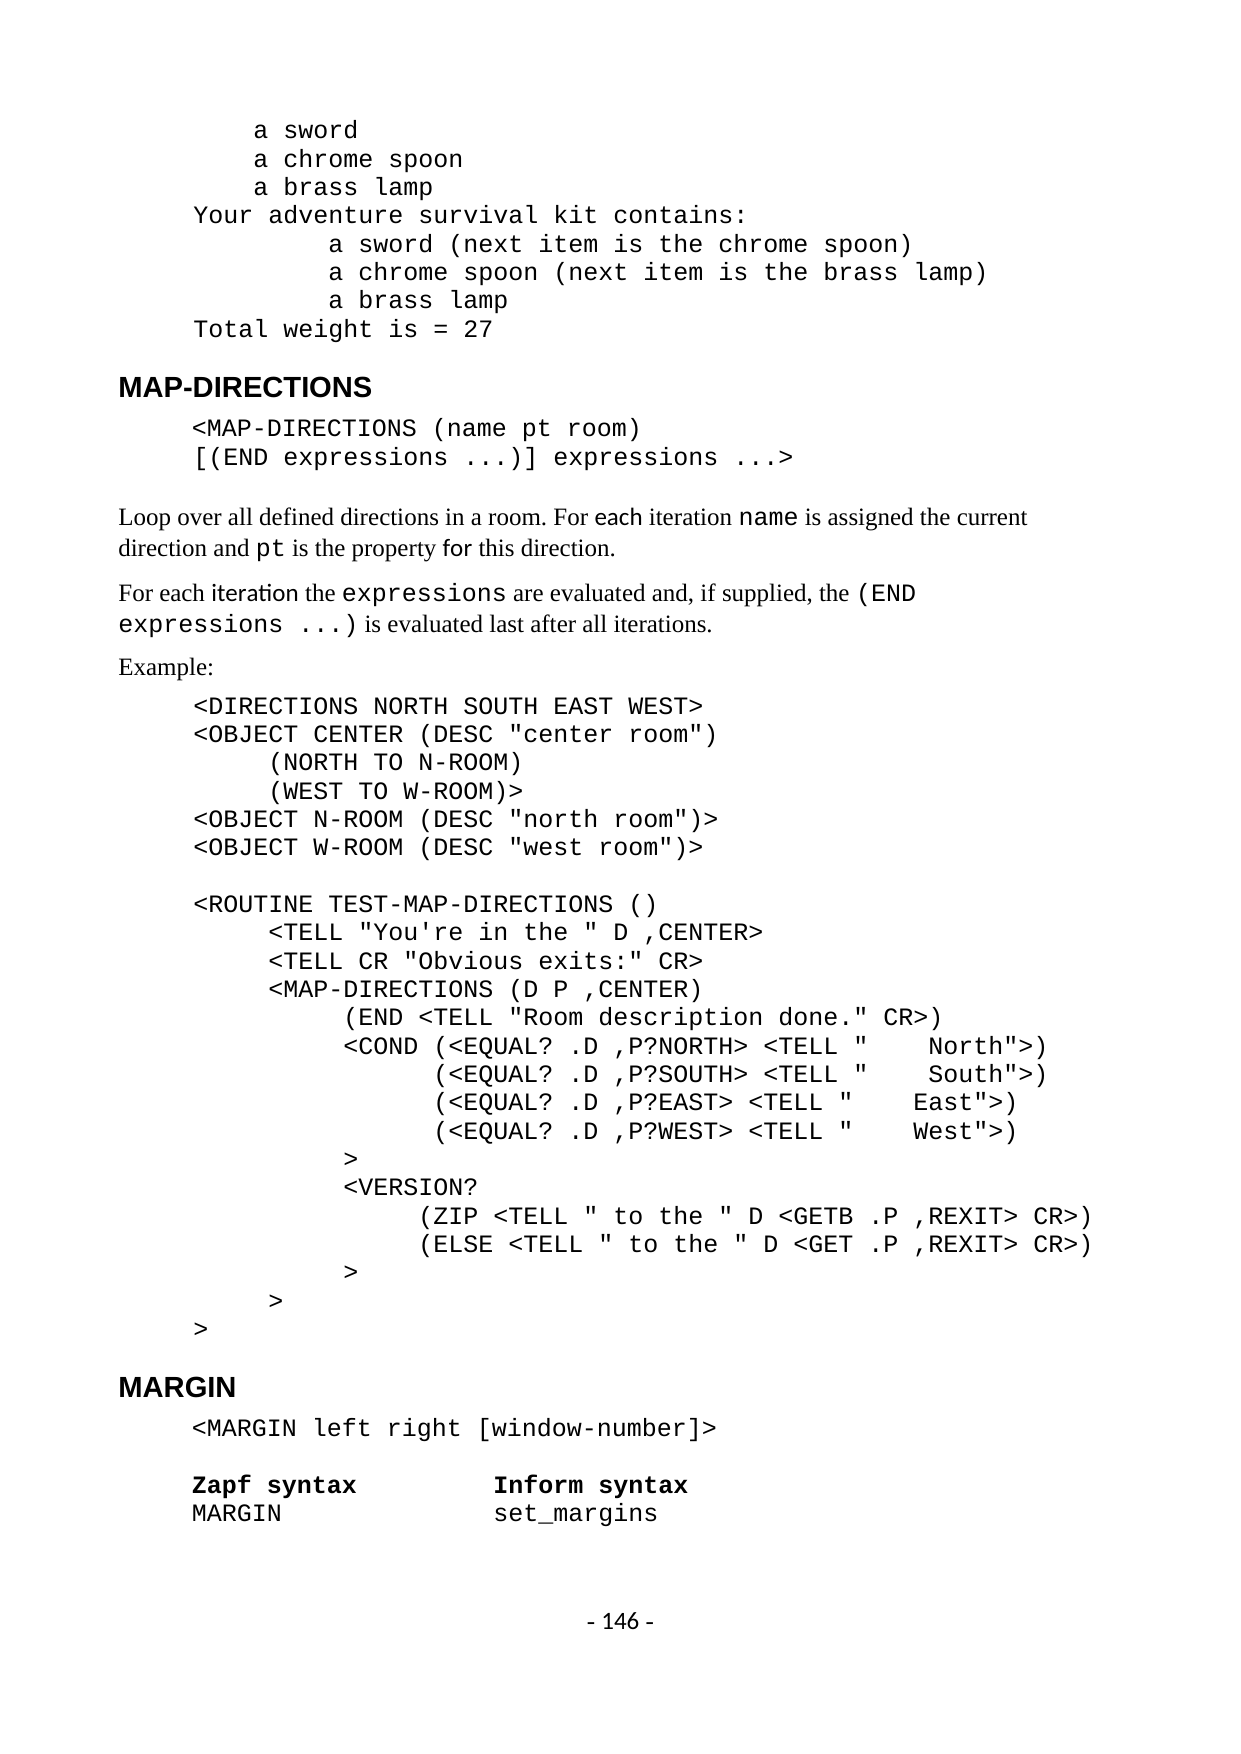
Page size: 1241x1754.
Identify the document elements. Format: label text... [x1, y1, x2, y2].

text <MAP-DIRECTIONS (name pt room) [(END expressions ...)] expressions ...> [192, 416, 1122, 472]
subtitle MARGIN [43, 1370, 1122, 1403]
text (ZIP <TELL " to the " D <GETB .P ,REXIT> CR>) [118, 1203, 1122, 1232]
text a chrome spoon [192, 146, 1122, 175]
text (END <TELL "Room description done." CR>) [118, 1005, 1122, 1033]
text > [118, 1147, 1122, 1175]
text (ELSE <TELL " to the " D <GET .P ,REXIT> CR>) [118, 1232, 1122, 1260]
text > [118, 1260, 1122, 1288]
text Loop over all defined directions in a room. For each iteration name is assigned the current direction and pt is the property for this direction. [118, 501, 1122, 564]
text > [118, 1288, 1122, 1317]
text (NORTH TO N-ROOM) [118, 750, 1122, 778]
text MARGIN set_margins [192, 1501, 1122, 1529]
text a sword (next item is the chrome spoon) [192, 231, 1122, 260]
text <MAP-DIRECTIONS (D P ,CENTER) [118, 977, 1122, 1005]
text (WEST TO W-ROOM)> [118, 778, 1122, 807]
text <DIRECTIONS NORTH SOUTH EAST WEST> [118, 693, 1122, 722]
text <ROUTINE TEST-MAP-DIRECTIONS () [118, 892, 1122, 920]
text (<EQUAL? .D ,P?EAST> <TELL " East">) [118, 1090, 1122, 1118]
text <OBJECT N-ROOM (DESC "north room")> [118, 807, 1122, 835]
text a brass lamp [192, 175, 1122, 203]
text <TELL "You're in the " D ,CENTER> [118, 920, 1122, 948]
text Your adventure survival kit contains: [192, 203, 1122, 231]
text <OBJECT W-ROOM (DESC "west room")> [118, 835, 1122, 863]
subtitle MAP-DIRECTIONS [43, 370, 1122, 403]
text <VERSION? [118, 1175, 1122, 1203]
text For each iteration the expressions are evaluated and, if supplied, the (END expressions ...) is evaluated last after all iterations. [118, 577, 1122, 639]
text Zapf syntax Inform syntax [192, 1473, 1122, 1501]
text <MARGIN left right [window-number]> [192, 1416, 1122, 1444]
text (<EQUAL? .D ,P?SOUTH> <TELL " South">) [118, 1062, 1122, 1090]
text <COND (<EQUAL? .D ,P?NORTH> <TELL " North">) [118, 1033, 1122, 1062]
text Example: [118, 652, 1122, 681]
text Total weight is = 27 [192, 316, 1122, 345]
text <OBJECT CENTER (DESC "center room") [118, 722, 1122, 750]
text a chrome spoon (next item is the brass lamp) [192, 260, 1122, 288]
text (<EQUAL? .D ,P?WEST> <TELL " West">) [118, 1118, 1122, 1147]
text > [118, 1317, 1122, 1345]
text a sword [192, 118, 1122, 146]
text <TELL CR "Obvious exits:" CR> [118, 948, 1122, 977]
text a brass lamp [192, 288, 1122, 316]
